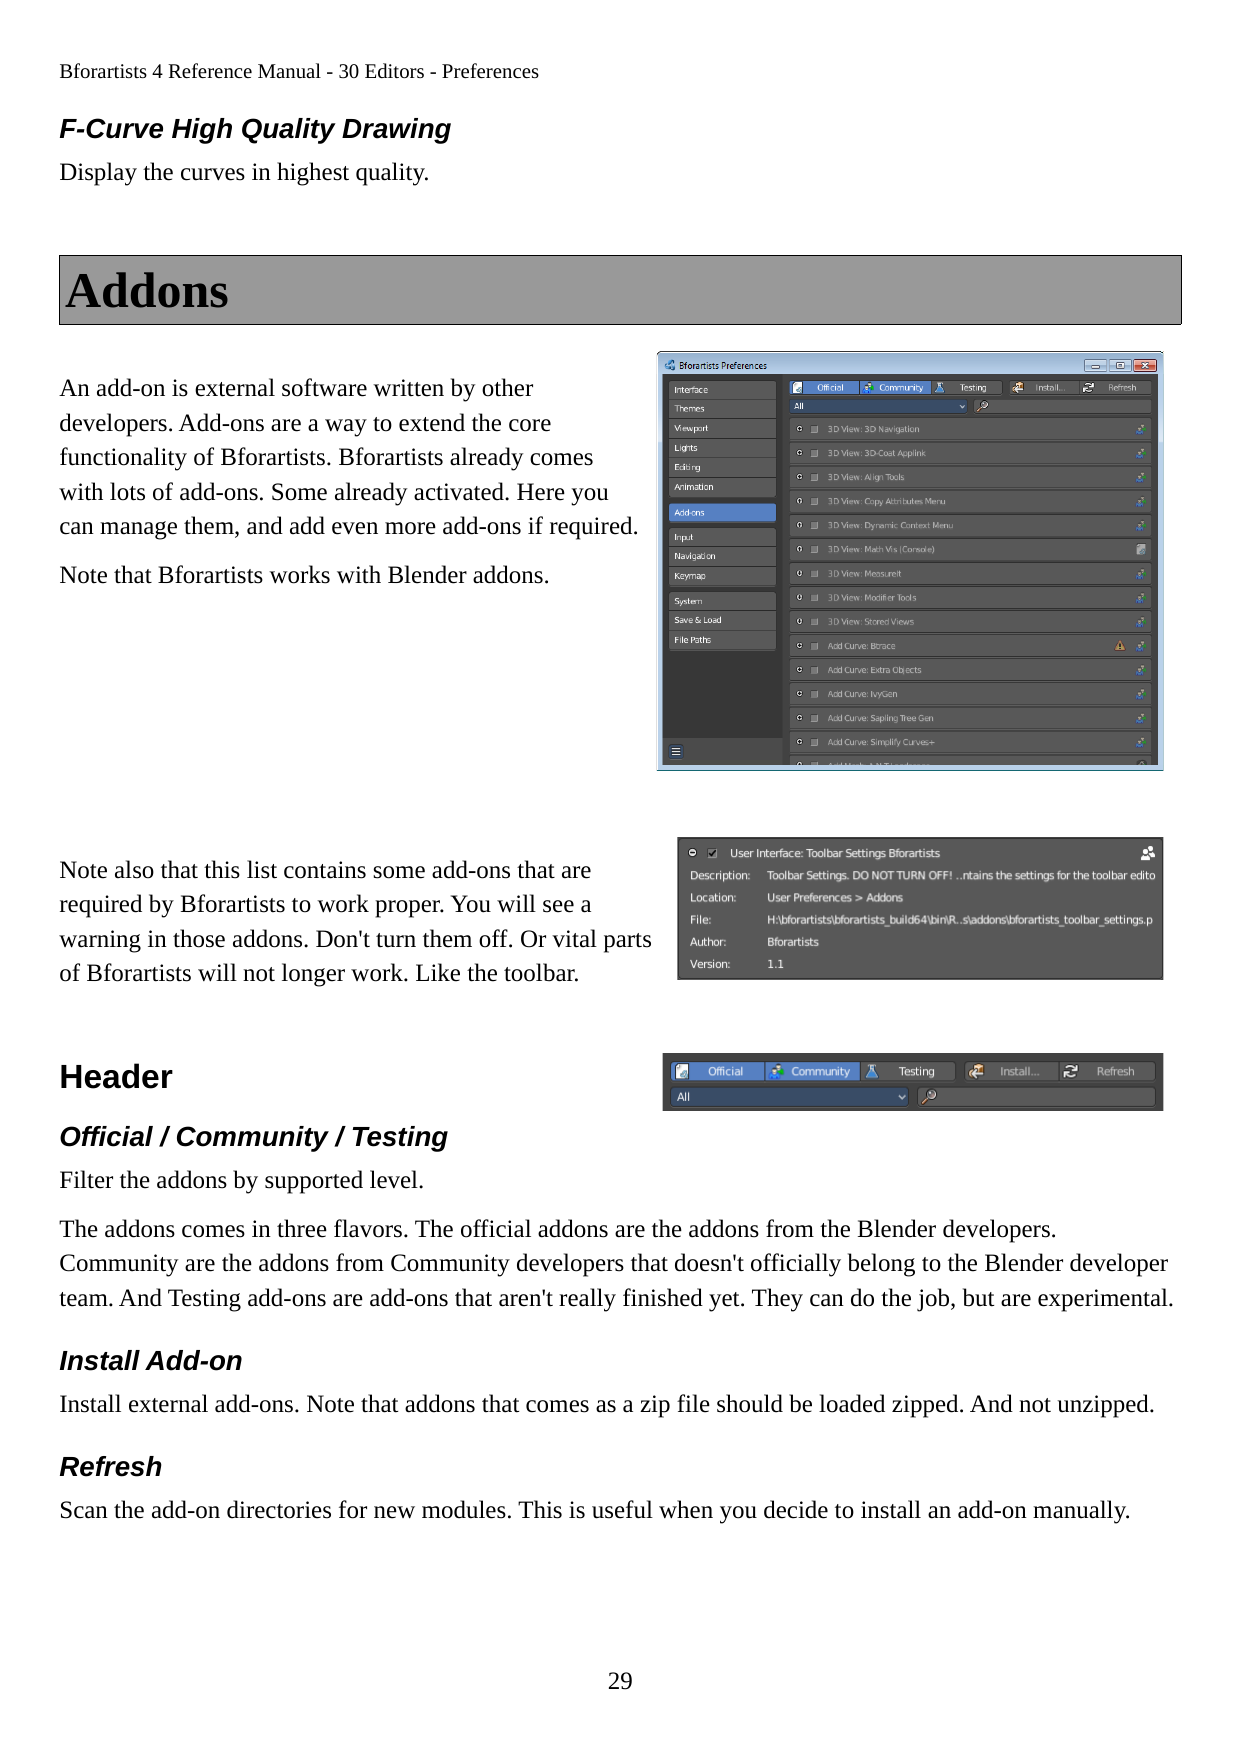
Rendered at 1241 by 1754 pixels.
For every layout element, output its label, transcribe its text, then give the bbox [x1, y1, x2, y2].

subtitle [1164, 1057, 1181, 1095]
text Note that Bforartists works with Blender addons. [59, 560, 656, 589]
text Display the curves in highest quality. [59, 157, 1181, 186]
subtitle Official / Community / Testing [59, 1120, 1181, 1152]
subtitle F-Curve High Quality Drawing [59, 113, 1181, 144]
text Note also that this list contains some add-ons that are required by Bforartists to work proper. You will see a warning in those addons. Don't turn them off. Or vital parts of Bforartists will not longer work. Like the toolbar. [59, 855, 1181, 987]
text An add-on is external software written by other developers. Add-ons are a way to extend the core functionality of Bforartists. Bforartists already comes with lots of add-ons. Some already activated. Here you can manage them, and add even more add-ons if required. [59, 373, 656, 540]
subtitle Refresh [59, 1450, 1181, 1482]
subtitle Header [59, 1057, 662, 1095]
text The addons comes in three flavors. The official addons are the addons from the Blender developers. Community are the addons from Community developers that doesn't officially belong to the Blender developer team. And Testing add-ons are add-ons that aren't really finished yet. They can do the job, but are experimental. [59, 1214, 1181, 1312]
text Filter the addons by supported level. [59, 1165, 1181, 1193]
picture [677, 837, 1164, 980]
subtitle Install Add-on [59, 1344, 1181, 1376]
text Scan the add-on directories for new modules. This is useful when you decide to install an add-on manually. [59, 1495, 1181, 1523]
picture [656, 351, 1164, 771]
text Install external add-ons. Note that addons that comes as a zip file should be loaded zipped. And not unzipped. [59, 1389, 1181, 1417]
table_header Addons [60, 256, 1181, 324]
